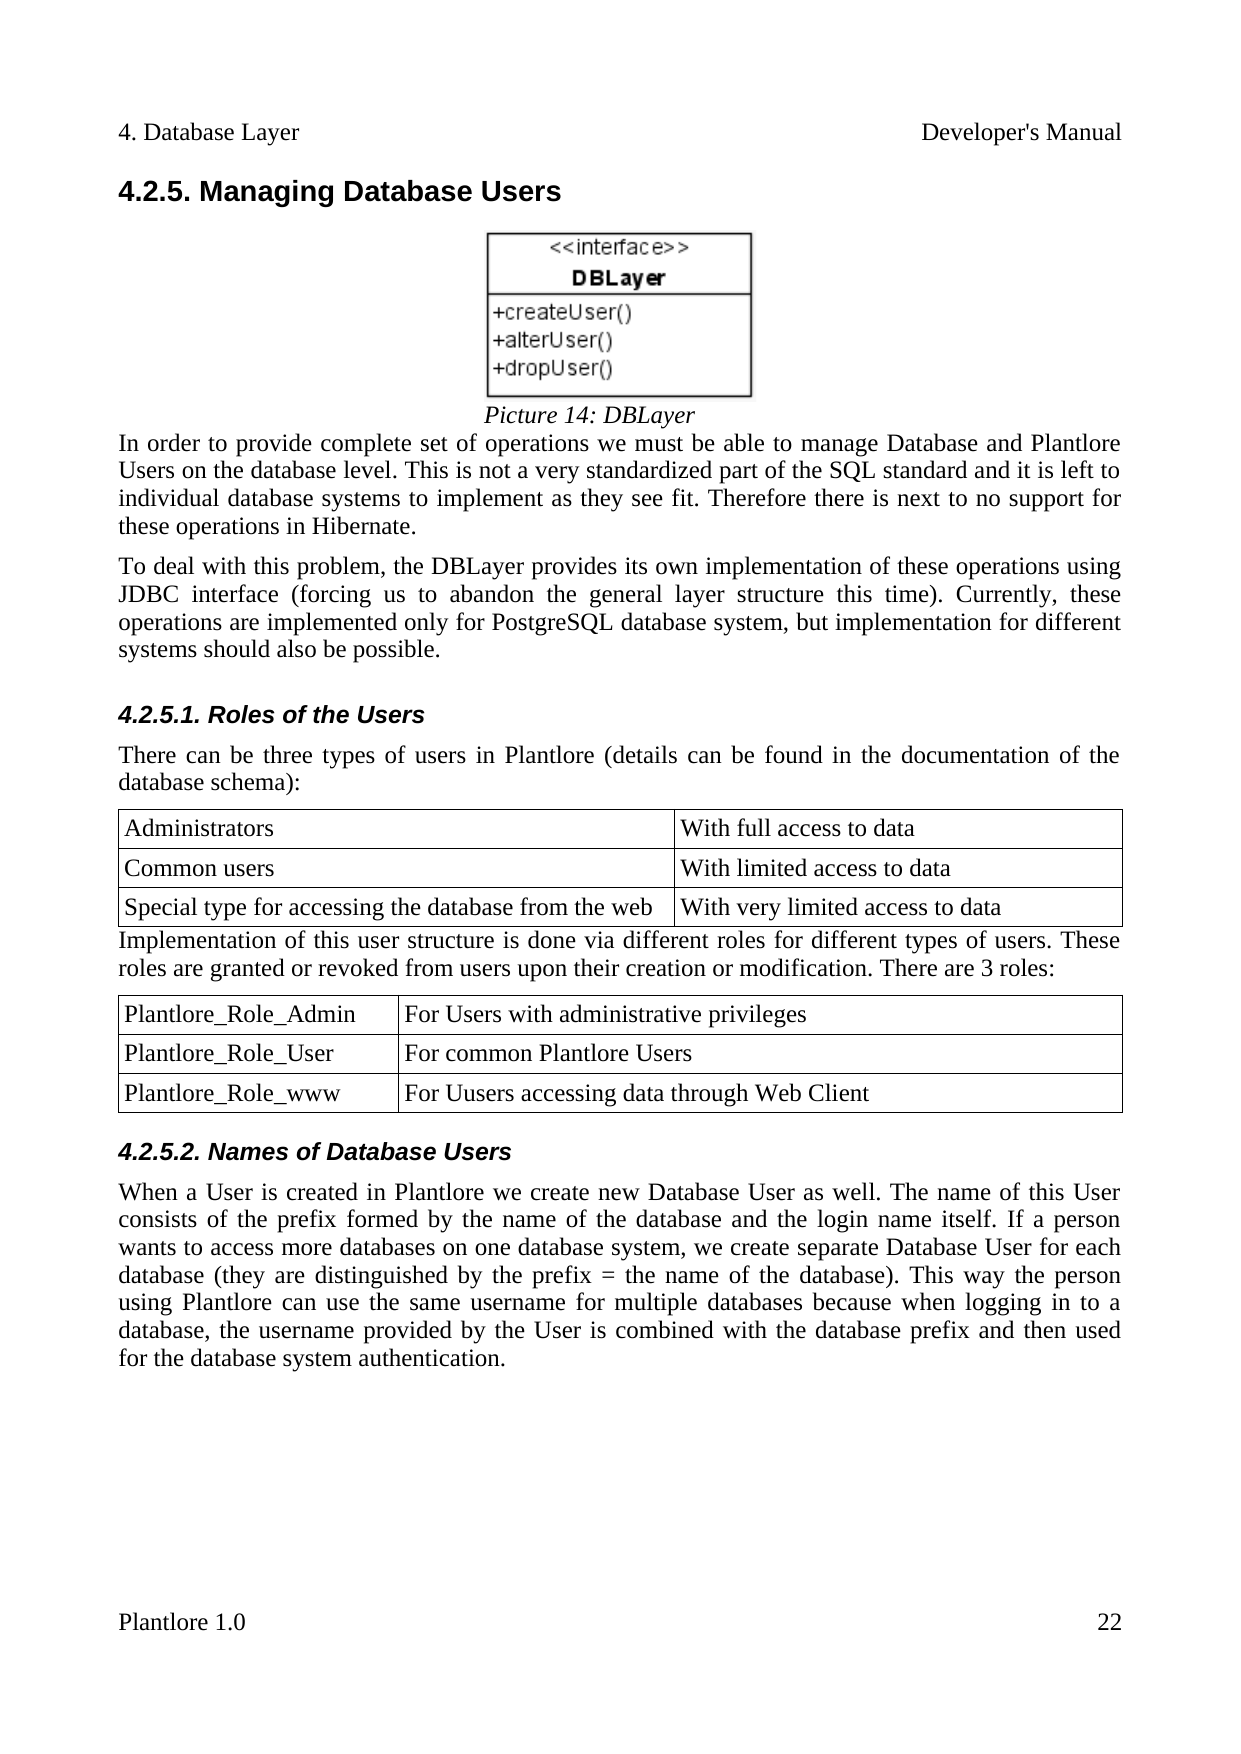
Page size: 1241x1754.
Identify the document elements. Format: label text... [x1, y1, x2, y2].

table_cell Plantlore_Role_www [119, 1074, 398, 1112]
table_cell Plantlore_Role_User [119, 1035, 398, 1073]
text When a User is created in Plantlore we create new Database User as well. The name of this User consists of the prefix formed by the name of the database and the login name itself. If a person wants to access more databases on one database system, we create separate Database User for each database (they are distinguished by the prefix = the name of the database). This way the person using Plantlore can use the same username for multiple databases because when logging in to a database, the username provided by the User is combined with the database prefix and then used for the database system authentication. [118, 1178, 1122, 1372]
text Picture 14: DBLayer [484, 402, 756, 429]
subtitle [484, 218, 756, 230]
table_cell With very limited access to data [675, 888, 1122, 926]
text There can be three types of users in Plantlore (details can be found in the documentation of the database schema): [118, 741, 1122, 796]
subtitle 4.2.5.1. Roles of the Users [118, 701, 1122, 728]
table_header Administrators [119, 810, 674, 848]
table_cell For Uusers accessing data through Web Client [399, 1074, 1122, 1112]
table_header With full access to data [675, 810, 1122, 848]
subtitle 4.2.5.2. Names of Database Users [118, 1137, 1122, 1165]
text In order to provide complete set of operations we must be able to manage Database and Plantlore Users on the database level. This is not a very standardized part of the SQL standard and it is left to individual database systems to implement as they see fit. Therefore there is next to no support for these operations in Hibernate. [118, 220, 1122, 540]
table_header For Users with administrative privileges [399, 996, 1122, 1034]
text To deal with this problem, the DBLayer provides its own implementation of these operations using JDBC interface (forcing us to abandon the general layer structure this time). Currently, these operations are implemented only for PostgreSQL database system, but implementation for different systems should also be possible. [118, 552, 1122, 663]
table_cell For common Plantlore Users [399, 1035, 1122, 1073]
table_cell Special type for accessing the database from the web [119, 888, 674, 926]
subtitle 4.2.5. Managing Database Users [118, 175, 1122, 208]
text Implementation of this user structure is done via different roles for different types of users. These roles are granted or revoked from users upon their creation or modification. There are 3 roles: [118, 927, 1122, 982]
picture [484, 230, 757, 402]
table_header Plantlore_Role_Admin [119, 996, 398, 1034]
table_cell Common users [119, 849, 674, 887]
table_cell With limited access to data [675, 849, 1122, 887]
